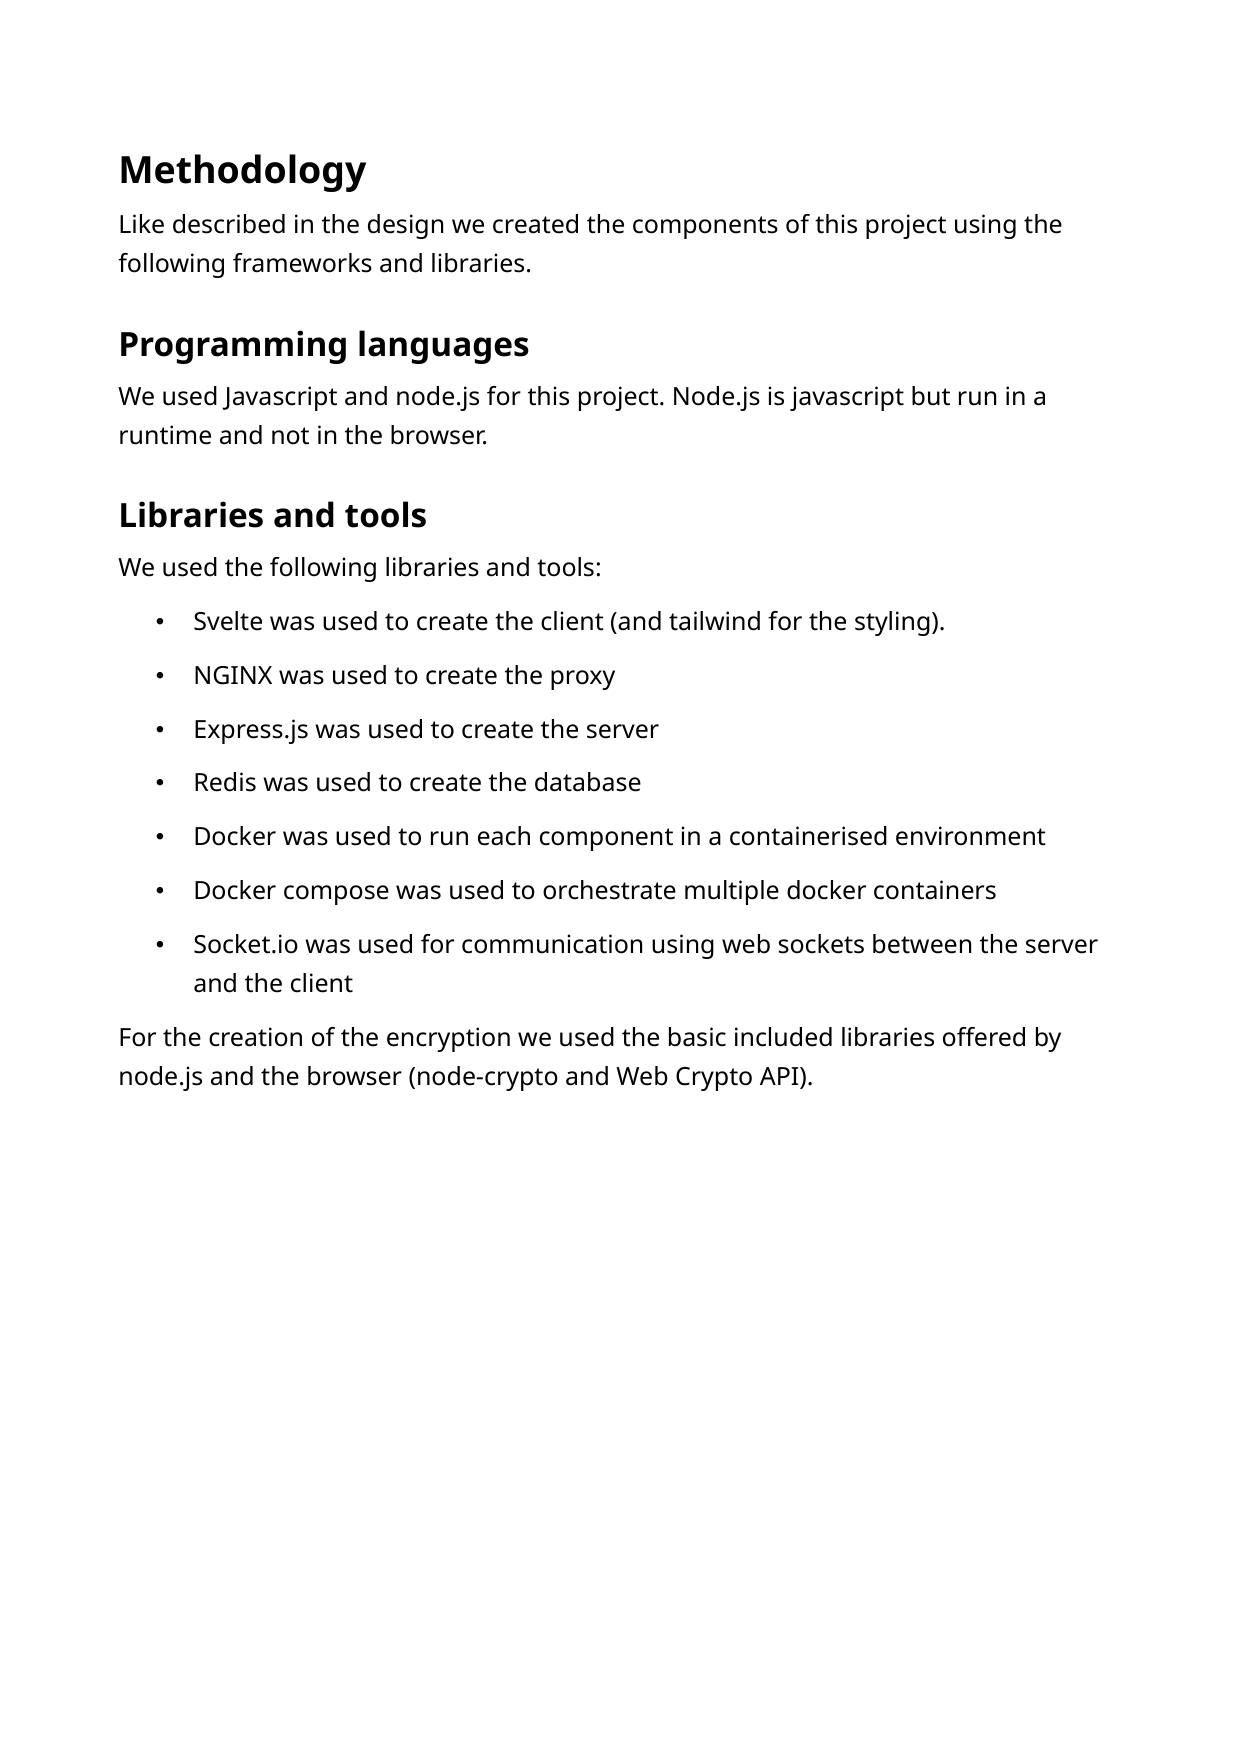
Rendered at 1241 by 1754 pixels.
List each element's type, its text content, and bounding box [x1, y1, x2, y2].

list NGINX was used to create the proxy [156, 657, 1122, 692]
list Docker compose was used to orchestrate multiple docker containers [156, 872, 1122, 907]
list Socket.io was used for communication using web sockets between the server and the client [156, 926, 1122, 999]
text For the creation of the encryption we used the basic included libraries offered by node.js and the browser (node-crypto and Web Crypto API). [118, 1019, 1122, 1092]
subtitle Methodology [118, 143, 1122, 194]
text We used Javascript and node.js for this project. Node.js is javascript but run in a runtime and not in the browser. [118, 378, 1122, 452]
list Express.js was used to create the server [156, 711, 1122, 745]
text Like described in the design we created the components of this project using the following frameworks and libraries. [118, 207, 1122, 280]
list Redis was used to create the database [156, 765, 1122, 799]
subtitle Libraries and tools [118, 492, 1122, 537]
list Docker was used to run each component in a containerised environment [156, 819, 1122, 853]
list Svelte was used to create the client (and tailwind for the styling). [156, 604, 1122, 638]
subtitle Programming languages [118, 320, 1122, 366]
text We used the following libraries and tools: [118, 550, 1122, 584]
